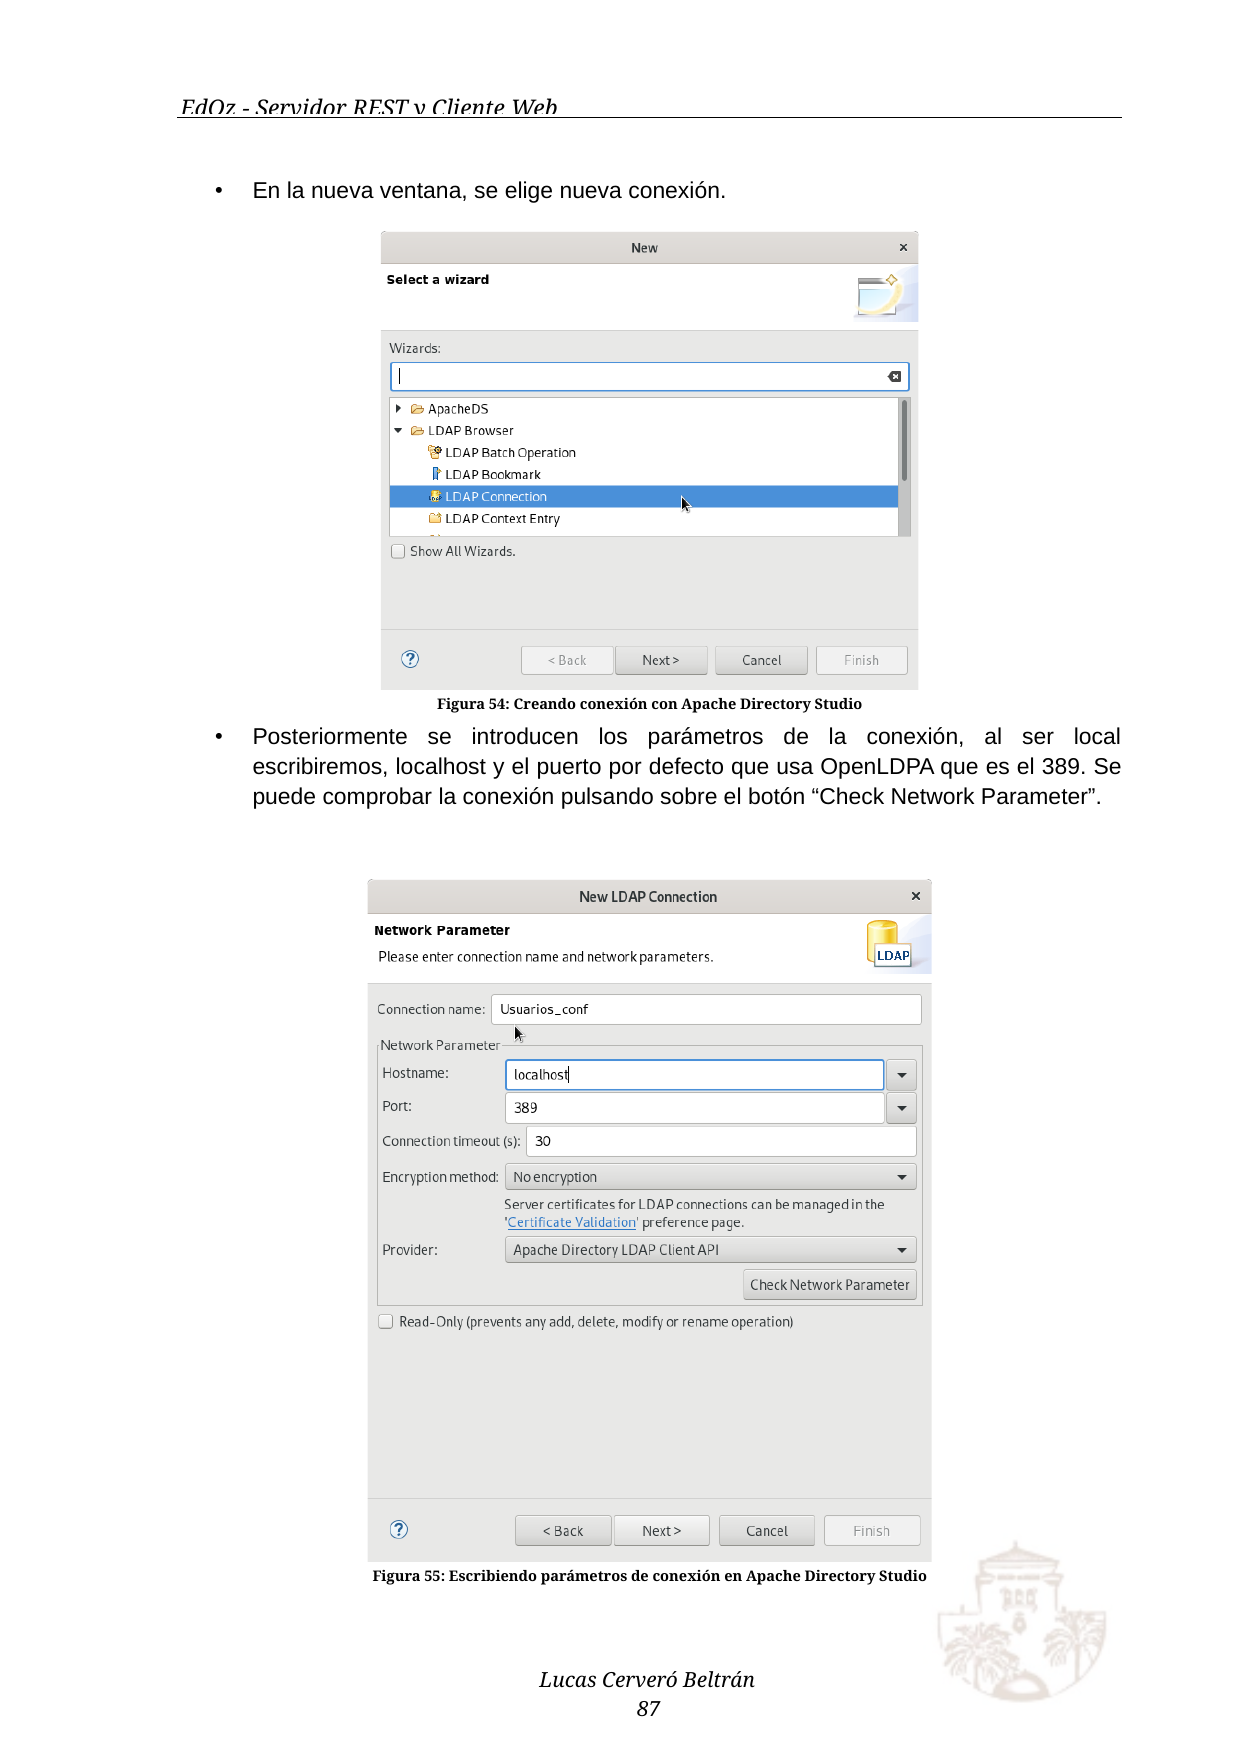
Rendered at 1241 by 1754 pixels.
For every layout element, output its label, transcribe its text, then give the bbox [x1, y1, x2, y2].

list Posteriormente se introducen los parámetros de la conexión, al ser local escribiremos, localhost y el puerto por defecto que usa OpenLDPA que es el 389. Se puede comprobar la conexión pulsando sobre el botón “Check Network Parameter”. [215, 723, 1122, 809]
picture [367, 879, 932, 1562]
text Figura 55: Escribiendo parámetros de conexión en Apache Directory Studio [368, 1562, 932, 1586]
text Figura 54: Creando conexión con Apache Directory Studio [381, 690, 918, 713]
list En la nueva ventana, se elige nueva conexión. [215, 177, 1122, 203]
picture [380, 231, 919, 690]
